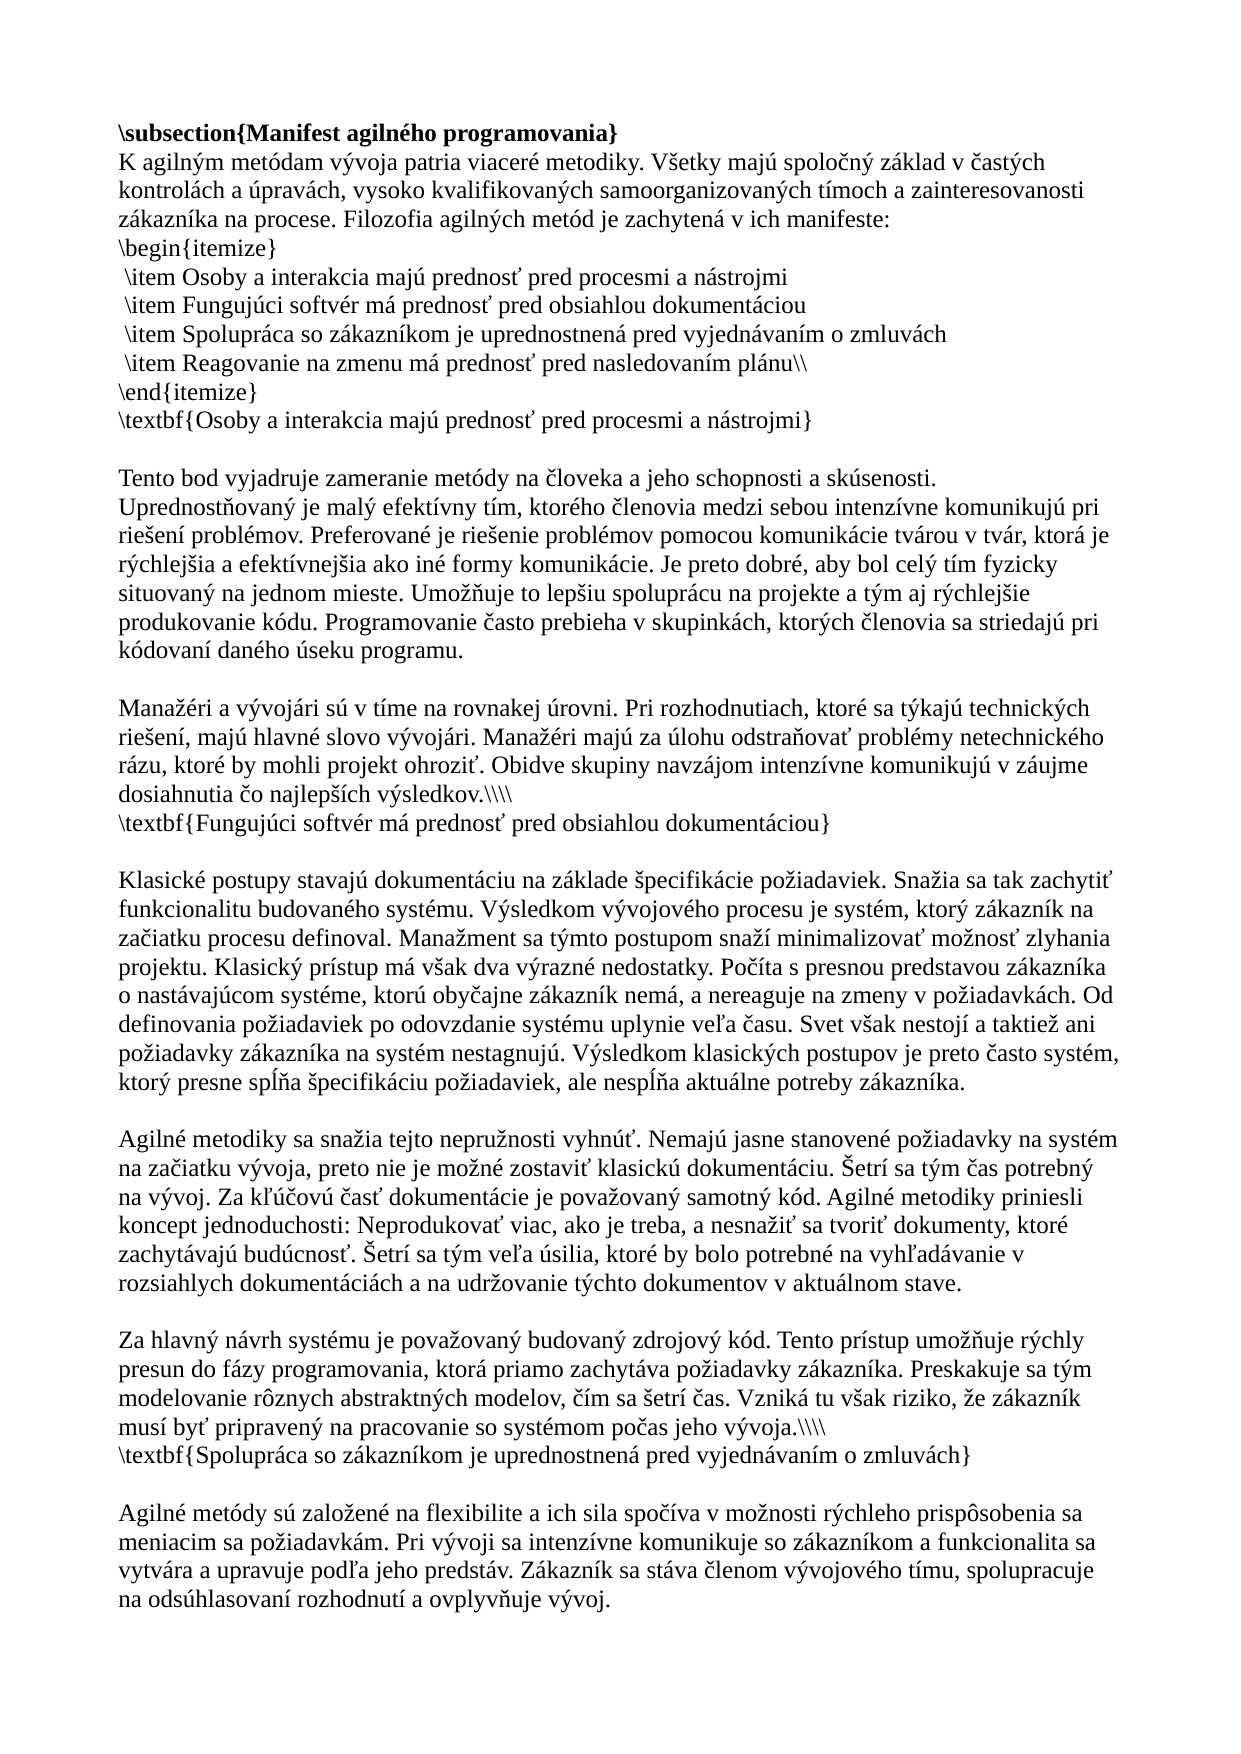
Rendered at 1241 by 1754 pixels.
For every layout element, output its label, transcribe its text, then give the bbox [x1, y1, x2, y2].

text \textbf{Fungujúci softvér má prednosť pred obsiahlou dokumentáciou} [118, 808, 1119, 837]
text \item Osoby a interakcia majú prednosť pred procesmi a nástrojmi [118, 262, 1119, 291]
text Tento bod vyjadruje zameranie metódy na človeka a jeho schopnosti a skúsenosti. Uprednostňovaný je malý efektívny tím, ktorého členovia medzi sebou intenzívne komunikujú pri riešení problémov. Preferované je riešenie problémov pomocou komunikácie tvárou v tvár, ktorá je rýchlejšia a efektívnejšia ako iné formy komunikácie. Je preto dobré, aby bol celý tím fyzicky situovaný na jednom mieste. Umožňuje to lepšiu spoluprácu na projekte a tým aj rýchlejšie produkovanie kódu. Programovanie často prebieha v skupinkách, ktorých členovia sa striedajú pri kódovaní daného úseku programu. [118, 463, 1119, 664]
text \end{itemize} [118, 377, 1119, 406]
text \subsection{Manifest agilného programovania} [118, 118, 1119, 147]
text Agilné metodiky sa snažia tejto nepružnosti vyhnúť. Nemajú jasne stanovené požiadavky na systém na začiatku vývoja, preto nie je možné zostaviť klasickú dokumentáciu. Šetrí sa tým čas potrebný na vývoj. Za kľúčovú časť dokumentácie je považovaný samotný kód. Agilné metodiky priniesli koncept jednoduchosti: Neprodukovať viac, ako je treba, a nesnažiť sa tvoriť dokumenty, ktoré zachytávajú budúcnosť. Šetrí sa tým veľa úsilia, ktoré by bolo potrebné na vyhľadávanie v rozsiahlych dokumentáciách a na udržovanie týchto dokumentov v aktuálnom stave. [118, 1124, 1119, 1297]
text \item Reagovanie na zmenu má prednosť pred nasledovaním plánu\\ [118, 348, 1119, 377]
text Agilné metódy sú založené na flexibilite a ich sila spočíva v možnosti rýchleho prispôsobenia sa meniacim sa požiadavkám. Pri vývoji sa intenzívne komunikuje so zákazníkom a funkcionalita sa vytvára a upravuje podľa jeho predstáv. Zákazník sa stáva členom vývojového tímu, spolupracuje na odsúhlasovaní rozhodnutí a ovplyvňuje vývoj. [118, 1498, 1119, 1613]
text \item Fungujúci softvér má prednosť pred obsiahlou dokumentáciou [118, 291, 1119, 319]
text Manažéri a vývojári sú v tíme na rovnakej úrovni. Pri rozhodnutiach, ktoré sa týkajú technických riešení, majú hlavné slovo vývojári. Manažéri majú za úlohu odstraňovať problémy netechnického rázu, ktoré by mohli projekt ohroziť. Obidve skupiny navzájom intenzívne komunikujú v záujme dosiahnutia čo najlepších výsledkov.\\\\ [118, 693, 1119, 808]
text \item Spolupráca so zákazníkom je uprednostnená pred vyjednávaním o zmluvách [118, 319, 1119, 348]
text \begin{itemize} [118, 233, 1119, 262]
text K agilným metódam vývoja patria viaceré metodiky. Všetky majú spoločný základ v častých kontrolách a úpravách, vysoko kvalifikovaných samoorganizovaných tímoch a zainteresovanosti zákazníka na procese. Filozofia agilných metód je zachytená v ich manifeste: [118, 147, 1119, 233]
text \textbf{Osoby a interakcia majú prednosť pred procesmi a nástrojmi} [118, 406, 1119, 434]
text Klasické postupy stavajú dokumentáciu na základe špecifikácie požiadaviek. Snažia sa tak zachytiť funkcionalitu budovaného systému. Výsledkom vývojového procesu je systém, ktorý zákazník na začiatku procesu definoval. Manažment sa týmto postupom snaží minimalizovať možnosť zlyhania projektu. Klasický prístup má však dva výrazné nedostatky. Počíta s presnou predstavou zákazníka o nastávajúcom systéme, ktorú obyčajne zákazník nemá, a nereaguje na zmeny v požiadavkách. Od definovania požiadaviek po odovzdanie systému uplynie veľa času. Svet však nestojí a taktiež ani požiadavky zákazníka na systém nestagnujú. Výsledkom klasických postupov je preto často systém, ktorý presne spĺňa špecifikáciu požiadaviek, ale nespĺňa aktuálne potreby zákazníka. [118, 866, 1119, 1096]
text Za hlavný návrh systému je považovaný budovaný zdrojový kód. Tento prístup umožňuje rýchly presun do fázy programovania, ktorá priamo zachytáva požiadavky zákazníka. Preskakuje sa tým modelovanie rôznych abstraktných modelov, čím sa šetrí čas. Vzniká tu však riziko, že zákazník musí byť pripravený na pracovanie so systémom počas jeho vývoja.\\\\ [118, 1326, 1119, 1441]
text \textbf{Spolupráca so zákazníkom je uprednostnená pred vyjednávaním o zmluvách} [118, 1441, 1119, 1469]
